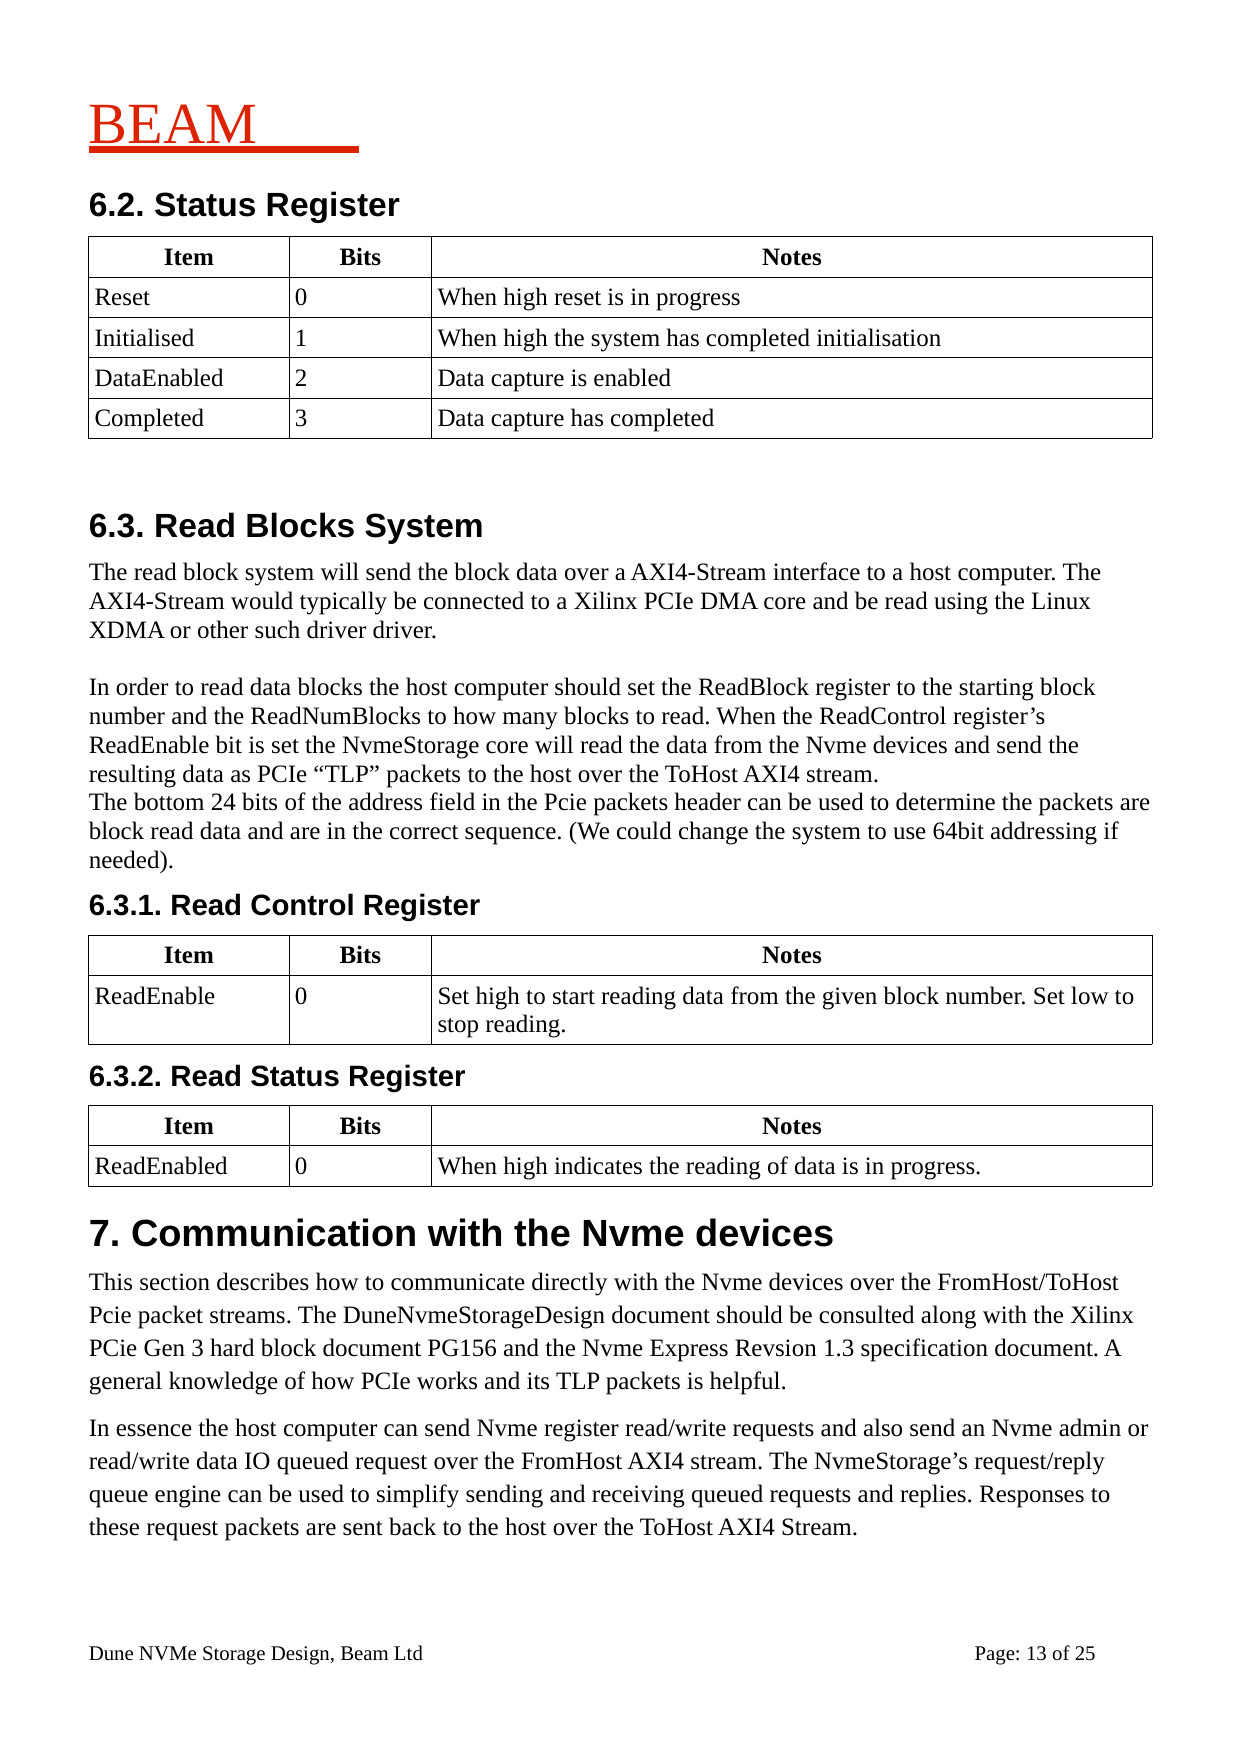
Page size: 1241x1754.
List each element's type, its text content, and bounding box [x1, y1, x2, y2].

table_cell Initialised [89, 318, 289, 357]
table_cell When high reset is in progress [432, 278, 1152, 317]
table_cell DataEnabled [89, 358, 289, 397]
text The read block system will send the block data over a AXI4-Stream interface to a host computer. The AXI4-Stream would typically be connected to a Xilinx PCIe DMA core and be read using the Linux XDMA or other such driver driver. [88, 557, 1152, 644]
table_cell 0 [290, 1146, 431, 1186]
table_cell 3 [290, 399, 431, 438]
table_header Bits [290, 936, 431, 975]
table_cell Set high to start reading data from the given block number. Set low to stop reading. [432, 976, 1152, 1044]
table_cell Data capture is enabled [432, 358, 1152, 397]
text This section describes how to communicate directly with the Nvme devices over the FromHost/ToHost Pcie packet streams. The DuneNvmeStorageDesign document should be consulted along with the Xilinx PCie Gen 3 hard block document PG156 and the Nvme Express Revsion 1.3 specification document. A general knowledge of how PCIe works and its TLP packets is helpful. [88, 1267, 1152, 1394]
table_cell Reset [89, 278, 289, 317]
text In order to read data blocks the host computer should set the ReadBlock register to the starting block number and the ReadNumBlocks to how many blocks to read. When the ReadControl register’s ReadEnable bit is set the NvmeStorage core will read the data from the Nvme devices and send the resulting data as PCIe “TLP” packets to the host over the ToHost AXI4 stream. [88, 672, 1152, 787]
table_cell Data capture has completed [432, 399, 1152, 438]
table_cell 0 [290, 976, 431, 1044]
table_cell ReadEnabled [89, 1146, 289, 1186]
text In essence the host computer can send Nvme register read/write requests and also send an Nvme admin or read/write data IO queued request over the FromHost AXI4 stream. The NvmeStorage’s request/reply queue engine can be used to simplify sending and receiving queued requests and replies. Responses to these request packets are sent back to the host over the ToHost AXI4 Stream. [88, 1413, 1152, 1541]
table_cell ReadEnable [89, 976, 289, 1044]
table_header Item [89, 237, 289, 277]
table_header Notes [432, 237, 1152, 277]
table_header Notes [432, 1106, 1152, 1145]
table_cell 2 [290, 358, 431, 397]
table_header Bits [290, 237, 431, 277]
subtitle Communication with the Nvme devices [88, 1211, 1152, 1254]
table_cell Completed [89, 399, 289, 438]
subtitle Status Register [88, 185, 1152, 224]
table_header Item [89, 1106, 289, 1145]
table_header Item [89, 936, 289, 975]
subtitle Read Blocks System [88, 506, 1152, 545]
table_cell 1 [290, 318, 431, 357]
table_header Notes [432, 936, 1152, 975]
subtitle Read Control Register [88, 888, 1152, 922]
subtitle Read Status Register [88, 1059, 1152, 1092]
table_cell When high indicates the reading of data is in progress. [432, 1146, 1152, 1186]
table_header Bits [290, 1106, 431, 1145]
text The bottom 24 bits of the address field in the Pcie packets header can be used to determine the packets are block read data and are in the correct sequence. (We could change the system to use 64bit addressing if needed). [88, 787, 1152, 874]
table_cell When high the system has completed initialisation [432, 318, 1152, 357]
table_cell 0 [290, 278, 431, 317]
